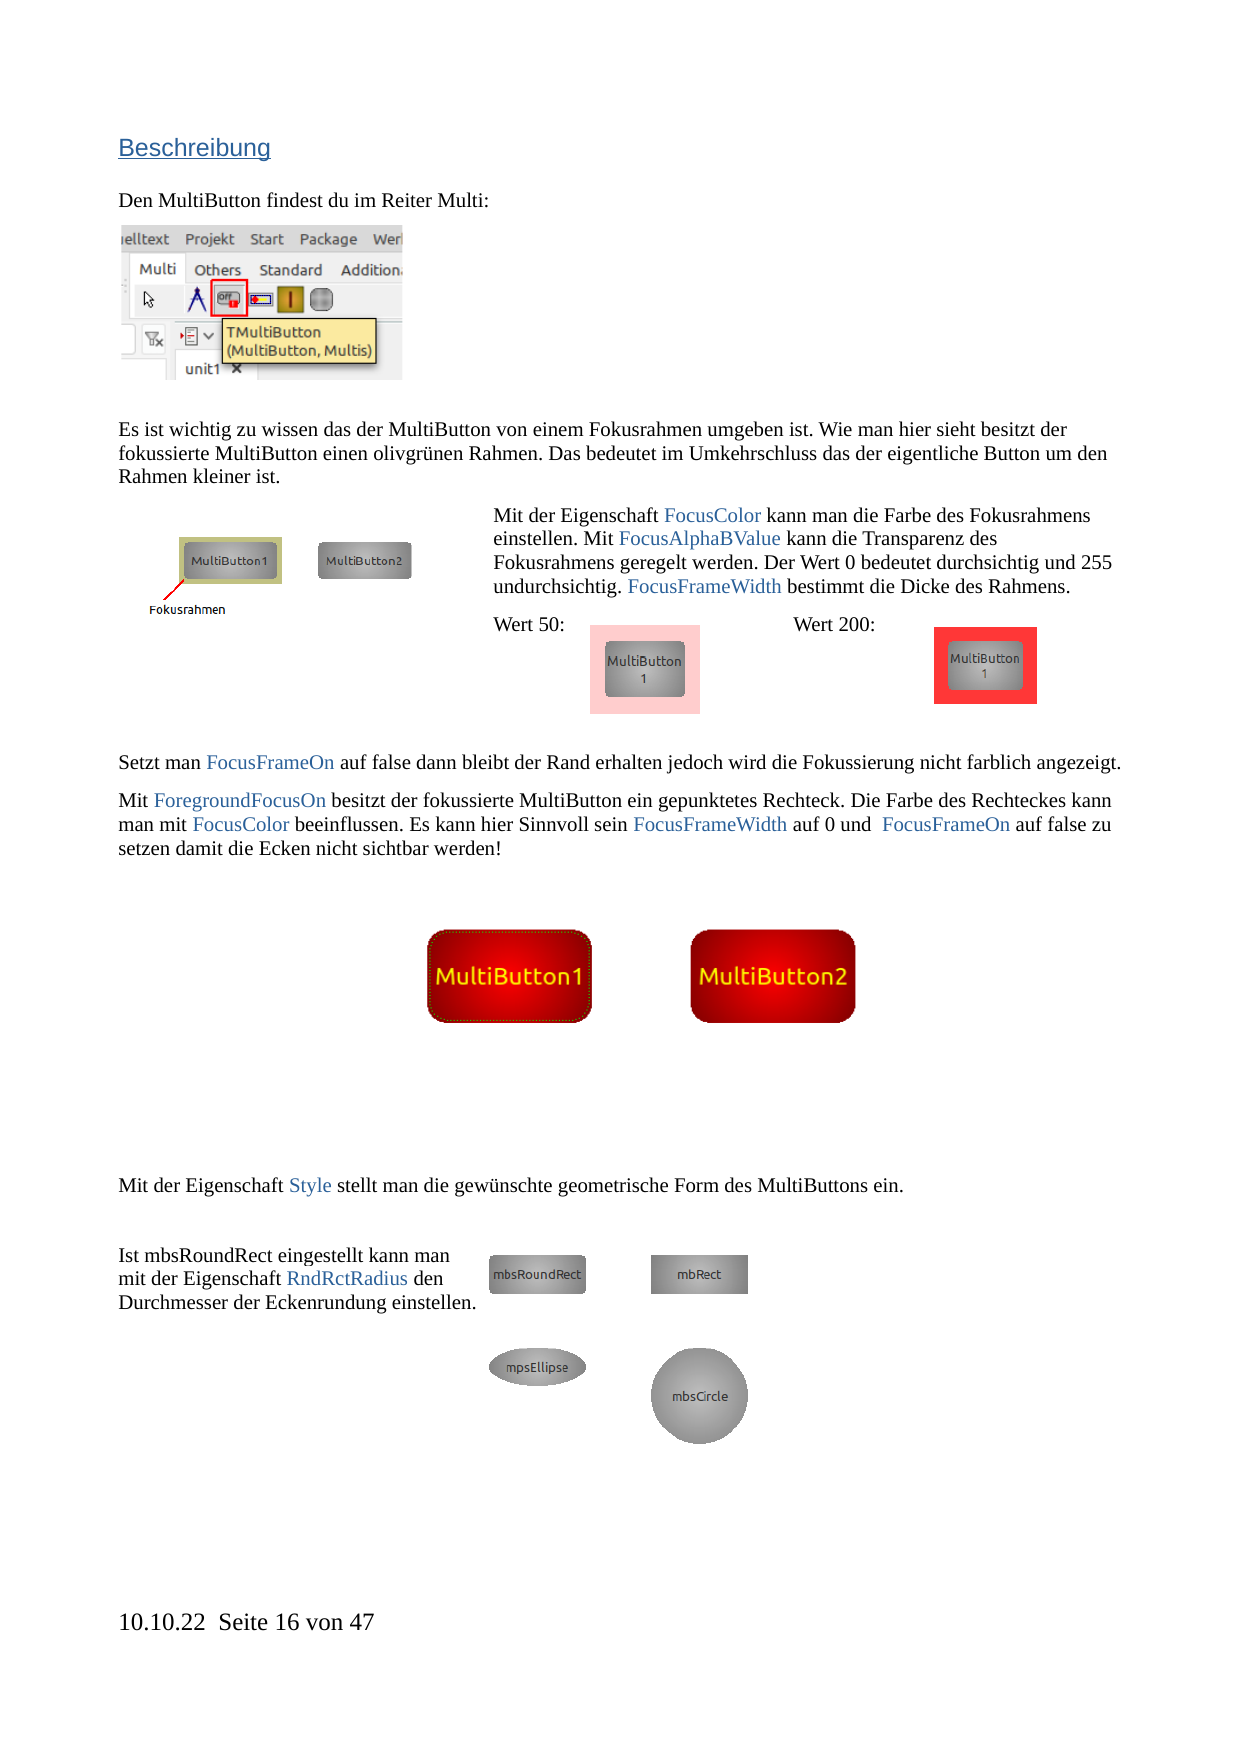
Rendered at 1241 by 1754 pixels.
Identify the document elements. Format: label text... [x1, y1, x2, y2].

picture [922, 617, 1048, 715]
text Mit der Eigenschaft FocusColor kann man die Farbe des Fokusrahmens einstellen. Mit FocusAlphaBValue kann die Transparenz des Fokusrahmens geregelt werden. Der Wert 0 bedeutet durchsichtig und 255 undurchsichtig. FocusFrameWidth bestimmt die Dicke des Rahmens. [118, 503, 1122, 598]
text Wert 50: Wert 200: [118, 612, 1122, 660]
subtitle Beschreibung [118, 133, 1122, 161]
text Mit der Eigenschaft Style stellt man die gewünschte geometrische Form des MultiButtons ein. [118, 1179, 1122, 1196]
picture [413, 914, 873, 1050]
picture [119, 516, 439, 637]
text Ist mbsRoundRect eingestellt kann man mit der Eigenschaft RndRctRadius den Durchmesser der Eckenrundung einstellen. [118, 1243, 479, 1314]
text Es ist wichtig zu wissen das der MultiButton von einem Fokusrahmen umgeben ist. Wie man hier sieht besitzt der fokussierte MultiButton einen olivgrünen Rahmen. Das bedeutet im Umkehrschluss das der eigentliche Button um den Rahmen kleiner ist. [118, 418, 1122, 489]
text [761, 1243, 1122, 1314]
text Setzt man FocusFrameOn auf false dann bleibt der Rand erhalten jedoch wird die Fokussierung nicht farblich angezeigt. [118, 751, 1122, 774]
text Mit ForegroundFocusOn besitzt der fokussierte MultiButton ein gepunktetes Rechteck. Die Farbe des Rechteckes kann man mit FocusColor beeinflussen. Es kann hier Sinnvoll sein FocusFrameWidth auf 0 und FocusFrameOn auf false zu setzen damit die Ecken nicht sichtbar werden! [118, 789, 1122, 860]
picture [579, 616, 709, 727]
picture [121, 225, 403, 380]
picture [479, 1243, 761, 1454]
text Den MultiButton findest du im Reiter Multi: [118, 188, 1122, 212]
